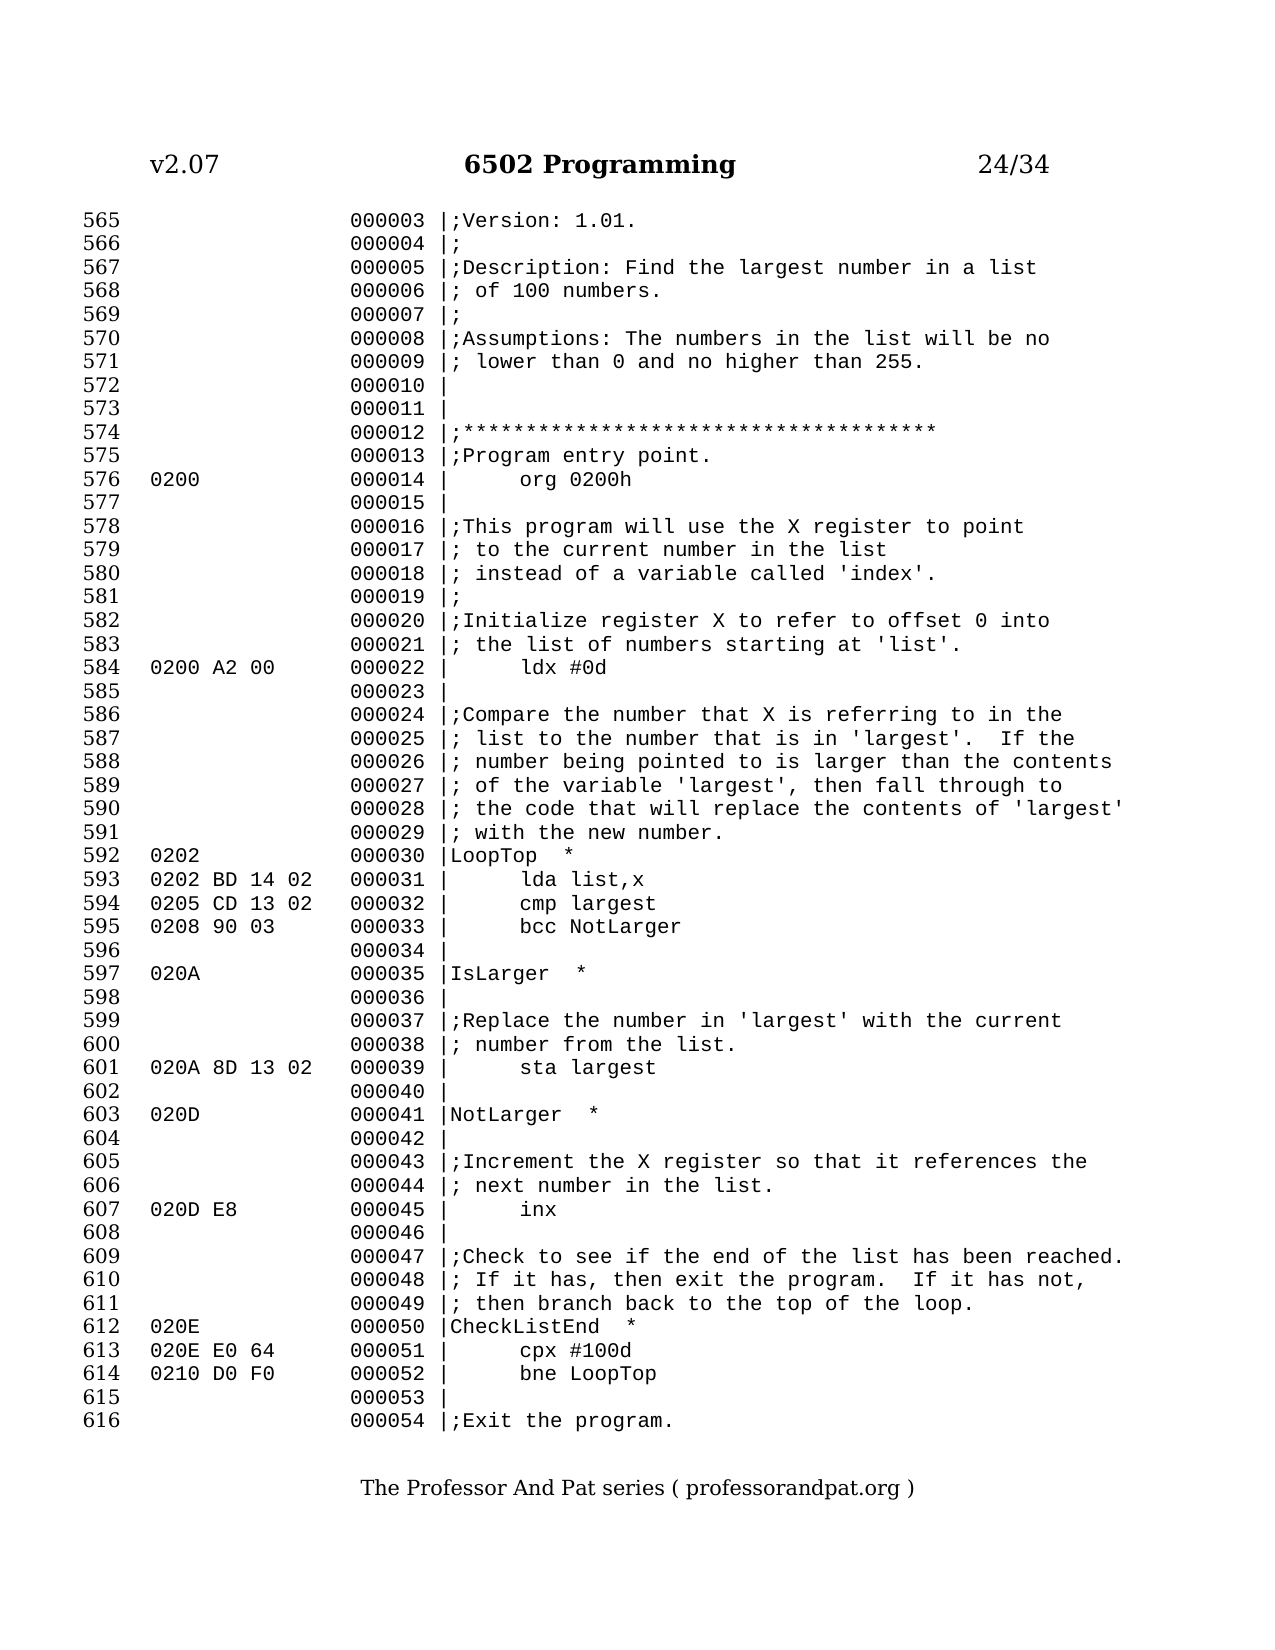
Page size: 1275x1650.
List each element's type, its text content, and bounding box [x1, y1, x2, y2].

text 000046 | [150, 1222, 1125, 1246]
text 000034 | [150, 940, 1125, 963]
text 020E 000050 |CheckListEnd * [150, 1316, 1125, 1340]
text 000010 | [150, 375, 1125, 398]
text 000009 |; lower than 0 and no higher than 255. [150, 351, 1125, 375]
text 020D E8 000045 | inx [150, 1199, 1125, 1222]
text 000005 |;Description: Find the largest number in a list [150, 257, 1125, 281]
text 000021 |; the list of numbers starting at 'list'. [150, 634, 1125, 657]
text 000024 |;Compare the number that X is referring to in the [150, 704, 1125, 728]
text 020A 000035 |IsLarger * [150, 963, 1125, 987]
text 020E E0 64 000051 | cpx #100d [150, 1340, 1125, 1363]
text 000008 |;Assumptions: The numbers in the list will be no [150, 328, 1125, 351]
text 000012 |;************************************** [150, 422, 1125, 445]
text 000049 |; then branch back to the top of the loop. [150, 1293, 1125, 1316]
text 000007 |; [150, 304, 1125, 328]
text 000036 | [150, 987, 1125, 1010]
text 000027 |; of the variable 'largest', then fall through to [150, 775, 1125, 798]
text 000053 | [150, 1387, 1125, 1411]
text 020A 8D 13 02 000039 | sta largest [150, 1057, 1125, 1081]
text 000013 |;Program entry point. [150, 445, 1125, 469]
text 000043 |;Increment the X register so that it references the [150, 1152, 1125, 1175]
text 000044 |; next number in the list. [150, 1175, 1125, 1199]
text 0208 90 03 000033 | bcc NotLarger [150, 916, 1125, 940]
text 000019 |; [150, 587, 1125, 610]
text 0200 000014 | org 0200h [150, 469, 1125, 492]
text 000037 |;Replace the number in 'largest' with the current [150, 1010, 1125, 1034]
text 0210 D0 F0 000052 | bne LoopTop [150, 1363, 1125, 1387]
text 000015 | [150, 492, 1125, 516]
text 020D 000041 |NotLarger * [150, 1104, 1125, 1128]
text 000054 |;Exit the program. [150, 1411, 1125, 1434]
text 000016 |;This program will use the X register to point [150, 516, 1125, 539]
text 0202 BD 14 02 000031 | lda list,x [150, 869, 1125, 893]
text 000028 |; the code that will replace the contents of 'largest' [150, 798, 1125, 822]
text 000018 |; instead of a variable called 'index'. [150, 563, 1125, 587]
text 0205 CD 13 02 000032 | cmp largest [150, 893, 1125, 916]
text 000040 | [150, 1081, 1125, 1104]
text 000017 |; to the current number in the list [150, 539, 1125, 563]
text 0202 000030 |LoopTop * [150, 846, 1125, 869]
text 000029 |; with the new number. [150, 822, 1125, 846]
text 000047 |;Check to see if the end of the list has been reached. [150, 1246, 1125, 1269]
text 0200 A2 00 000022 | ldx #0d [150, 657, 1125, 681]
text 000011 | [150, 398, 1125, 422]
text 000023 | [150, 681, 1125, 704]
text 000006 |; of 100 numbers. [150, 281, 1125, 304]
text 000004 |; [150, 233, 1125, 257]
text 000038 |; number from the list. [150, 1034, 1125, 1057]
text 000048 |; If it has, then exit the program. If it has not, [150, 1269, 1125, 1293]
text 000020 |;Initialize register X to refer to offset 0 into [150, 610, 1125, 634]
text 000003 |;Version: 1.01. [150, 210, 1125, 233]
text 000042 | [150, 1128, 1125, 1152]
text 000026 |; number being pointed to is larger than the contents [150, 751, 1125, 775]
text 000025 |; list to the number that is in 'largest'. If the [150, 728, 1125, 751]
